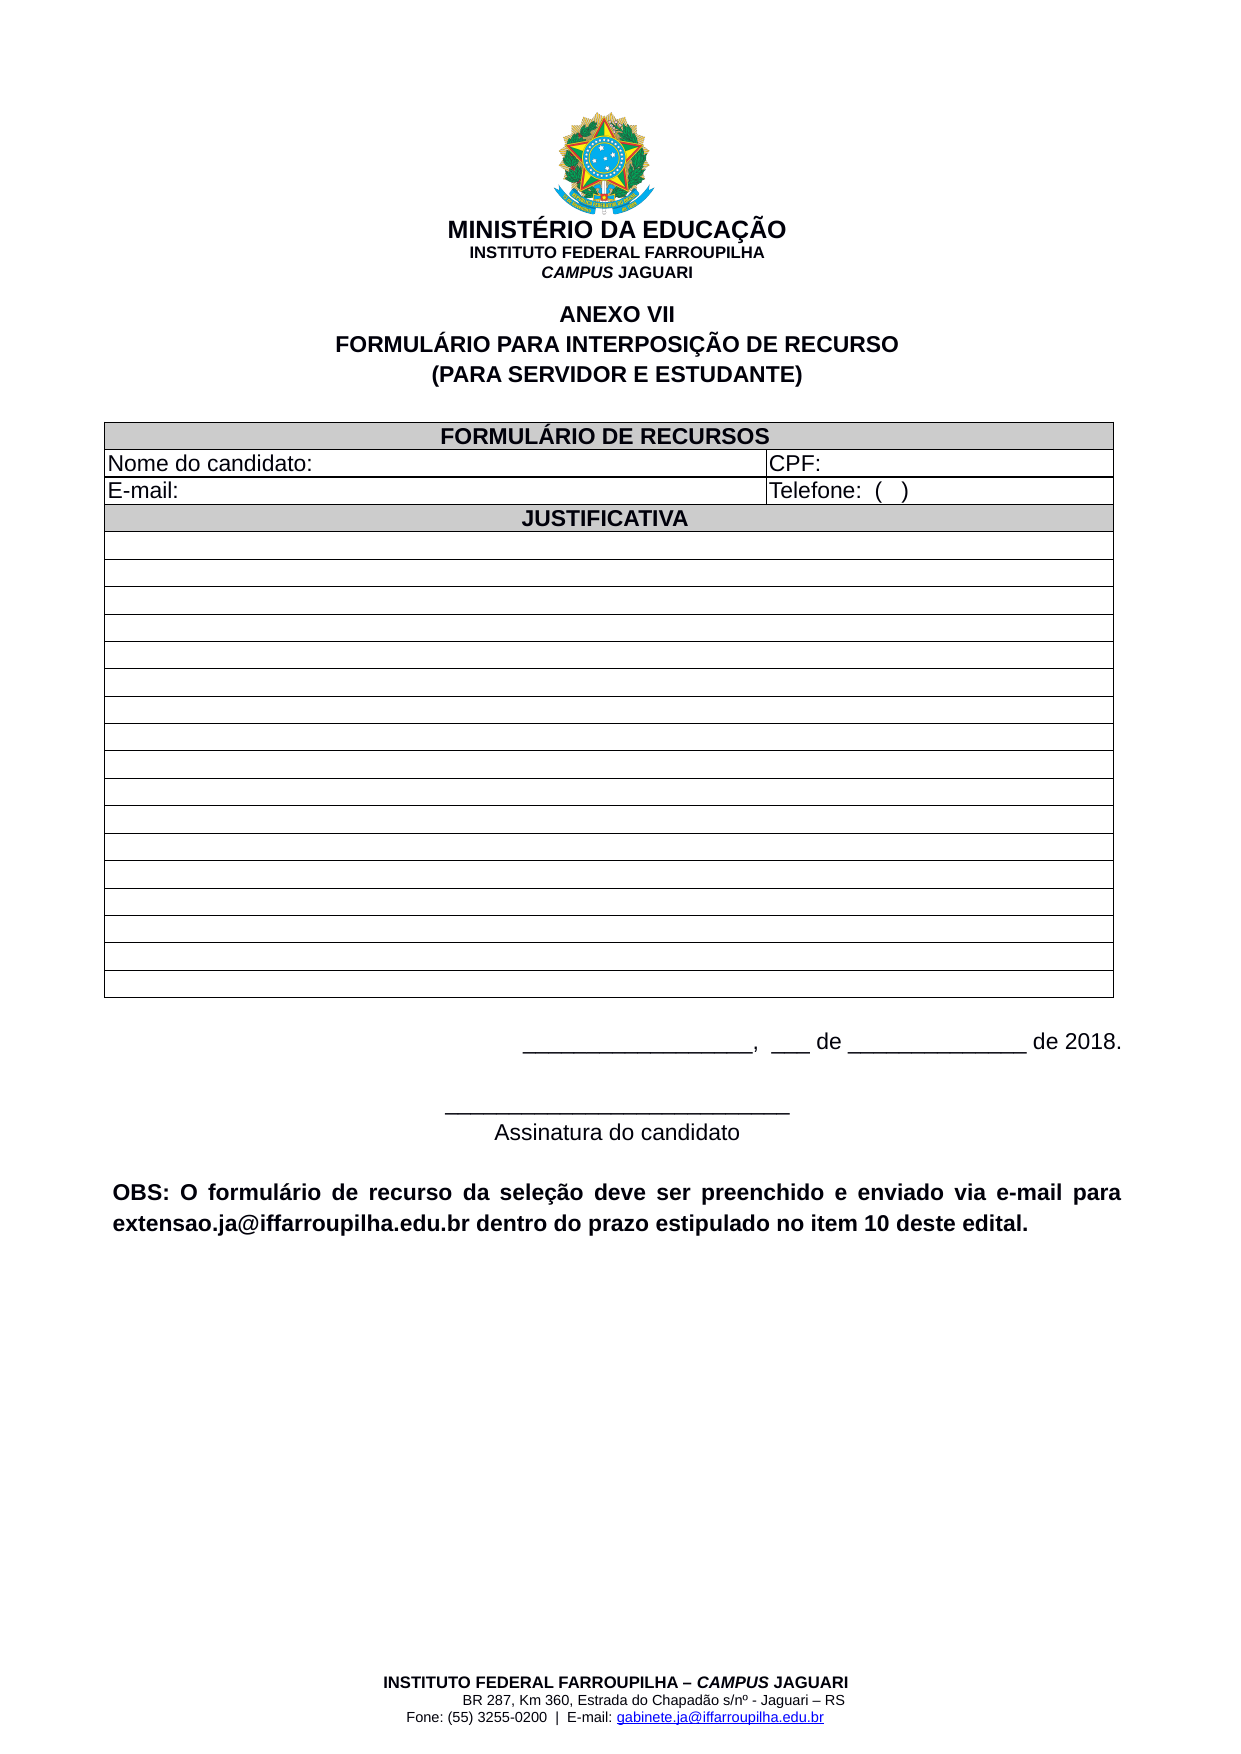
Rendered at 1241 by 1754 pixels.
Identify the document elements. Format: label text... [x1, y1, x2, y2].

text OBS: O formulário de recurso da seleção deve ser preenchido e enviado via e-mail para extensao.ja@iffarroupilha.edu.br dentro do prazo estipulado no item 10 deste edital. [112, 1179, 1122, 1236]
table_cell [105, 779, 1113, 805]
text __________________, ___ de ______________ de 2018. [112, 1028, 1122, 1054]
table_cell [105, 697, 1113, 723]
picture [553, 112, 655, 215]
picture [625, 194, 635, 202]
text (PARA SERVIDOR E ESTUDANTE) [112, 361, 1122, 388]
table_cell Telefone: ( ) [767, 478, 1113, 504]
table_header FORMULÁRIO DE RECURSOS [105, 423, 1113, 449]
table_cell [105, 532, 1113, 559]
text Assinatura do candidato [112, 1119, 1122, 1145]
picture [570, 194, 591, 205]
table_cell [105, 751, 1113, 778]
table_cell [105, 943, 1113, 969]
text ANEXO VII [112, 301, 1122, 327]
text ___________________________ [112, 1089, 1122, 1115]
table_cell [105, 642, 1113, 668]
table_cell Nome do candidato: [105, 450, 766, 476]
table_cell [105, 889, 1113, 915]
table_cell [105, 834, 1113, 860]
text FORMULÁRIO PARA INTERPOSIÇÃO DE RECURSO [112, 331, 1122, 357]
table_cell [105, 916, 1113, 942]
table_cell [105, 806, 1113, 833]
table_cell [105, 669, 1113, 696]
table_cell E-mail: [105, 478, 766, 504]
table_cell CPF: [767, 450, 1113, 476]
table_cell [105, 724, 1113, 750]
table_cell [105, 615, 1113, 641]
table_cell [105, 971, 1113, 997]
table_cell [105, 587, 1113, 613]
table_cell [105, 861, 1113, 887]
table_cell [105, 560, 1113, 586]
table_cell JUSTIFICATIVA [105, 505, 1113, 531]
